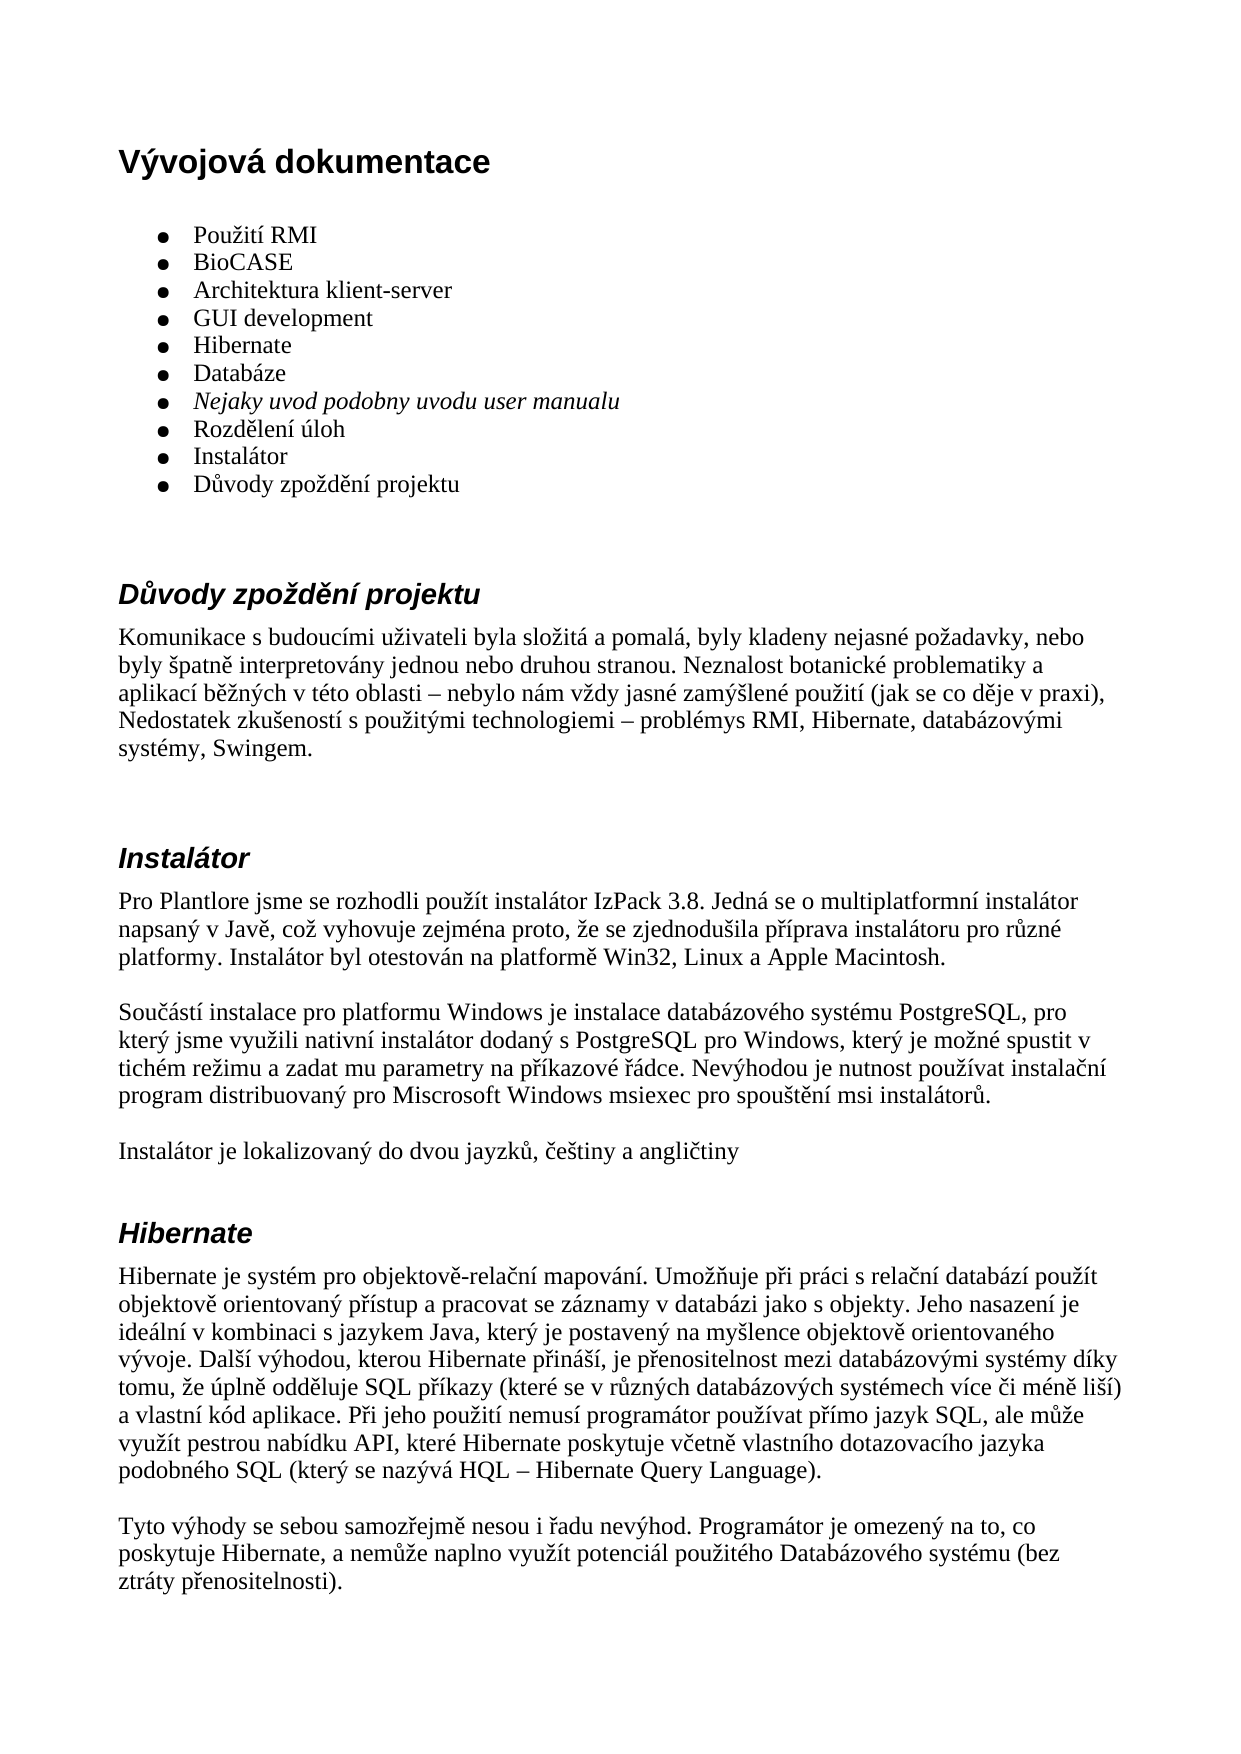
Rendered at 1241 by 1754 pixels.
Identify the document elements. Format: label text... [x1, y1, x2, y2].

text Tyto výhody se sebou samozřejmě nesou i řadu nevýhod. Programátor je omezený na to, co poskytuje Hibernate, a nemůže naplno využít potenciál použitého Databázového systému (bez ztráty přenositelnosti). [118, 1512, 1122, 1595]
list GUI development [156, 304, 1122, 332]
subtitle Vývojová dokumentace [118, 143, 1122, 181]
text Komunikace s budoucími uživateli byla složitá a pomalá, byly kladeny nejasné požadavky, nebo byly špatně interpretovány jednou nebo druhou stranou. Neznalost botanické problematiky a aplikací běžných v této oblasti – nebylo nám vždy jasné zamýšlené použití (jak se co děje v praxi), Nedostatek zkušeností s použitými technologiemi – problémys RMI, Hibernate, databázovými systémy, Swingem. [118, 623, 1122, 762]
subtitle Instalátor [118, 842, 1122, 875]
list Databáze [156, 359, 1122, 387]
subtitle Důvody zpoždění projektu [118, 578, 1122, 611]
list Instalátor [156, 442, 1122, 470]
list BioCASE [156, 248, 1122, 276]
list Nejaky uvod podobny uvodu user manualu [156, 387, 1122, 415]
list Hibernate [156, 332, 1122, 359]
text Hibernate je systém pro objektově-relační mapování. Umožňuje při práci s relační databází použít objektově orientovaný přístup a pracovat se záznamy v databázi jako s objekty. Jeho nasazení je ideální v kombinaci s jazykem Java, který je postavený na myšlence objektově orientovaného vývoje. Další výhodou, kterou Hibernate přináší, je přenositelnost mezi databázovými systémy díky tomu, že úplně odděluje SQL příkazy (které se v různých databázových systémech více či méně liší) a vlastní kód aplikace. Při jeho použití nemusí programátor používat přímo jazyk SQL, ale může využít pestrou nabídku API, které Hibernate poskytuje včetně vlastního dotazovacího jazyka podobného SQL (který se nazývá HQL – Hibernate Query Language). [118, 1262, 1122, 1484]
list Architektura klient-server [156, 276, 1122, 304]
list Použití RMI [156, 221, 1122, 248]
text Instalátor je lokalizovaný do dvou jayzků, češtiny a angličtiny [118, 1137, 1122, 1164]
text Pro Plantlore jsme se rozhodli použít instalátor IzPack 3.8. Jedná se o multiplatformní instalátor napsaný v Javě, což vyhovuje zejména proto, že se zjednodušila příprava instalátoru pro různé platformy. Instalátor byl otestován na platformě Win32, Linux a Apple Macintosh. [118, 887, 1122, 971]
subtitle Hibernate [118, 1217, 1122, 1250]
text Součástí instalace pro platformu Windows je instalace databázového systému PostgreSQL, pro který jsme využili nativní instalátor dodaný s PostgreSQL pro Windows, který je možné spustit v tichém režimu a zadat mu parametry na příkazové řádce. Nevýhodou je nutnost používat instalační program distribuovaný pro Miscrosoft Windows msiexec pro spouštění msi instalátorů. [118, 998, 1122, 1109]
list Důvody zpoždění projektu [156, 470, 1122, 498]
list Rozdělení úloh [156, 415, 1122, 442]
